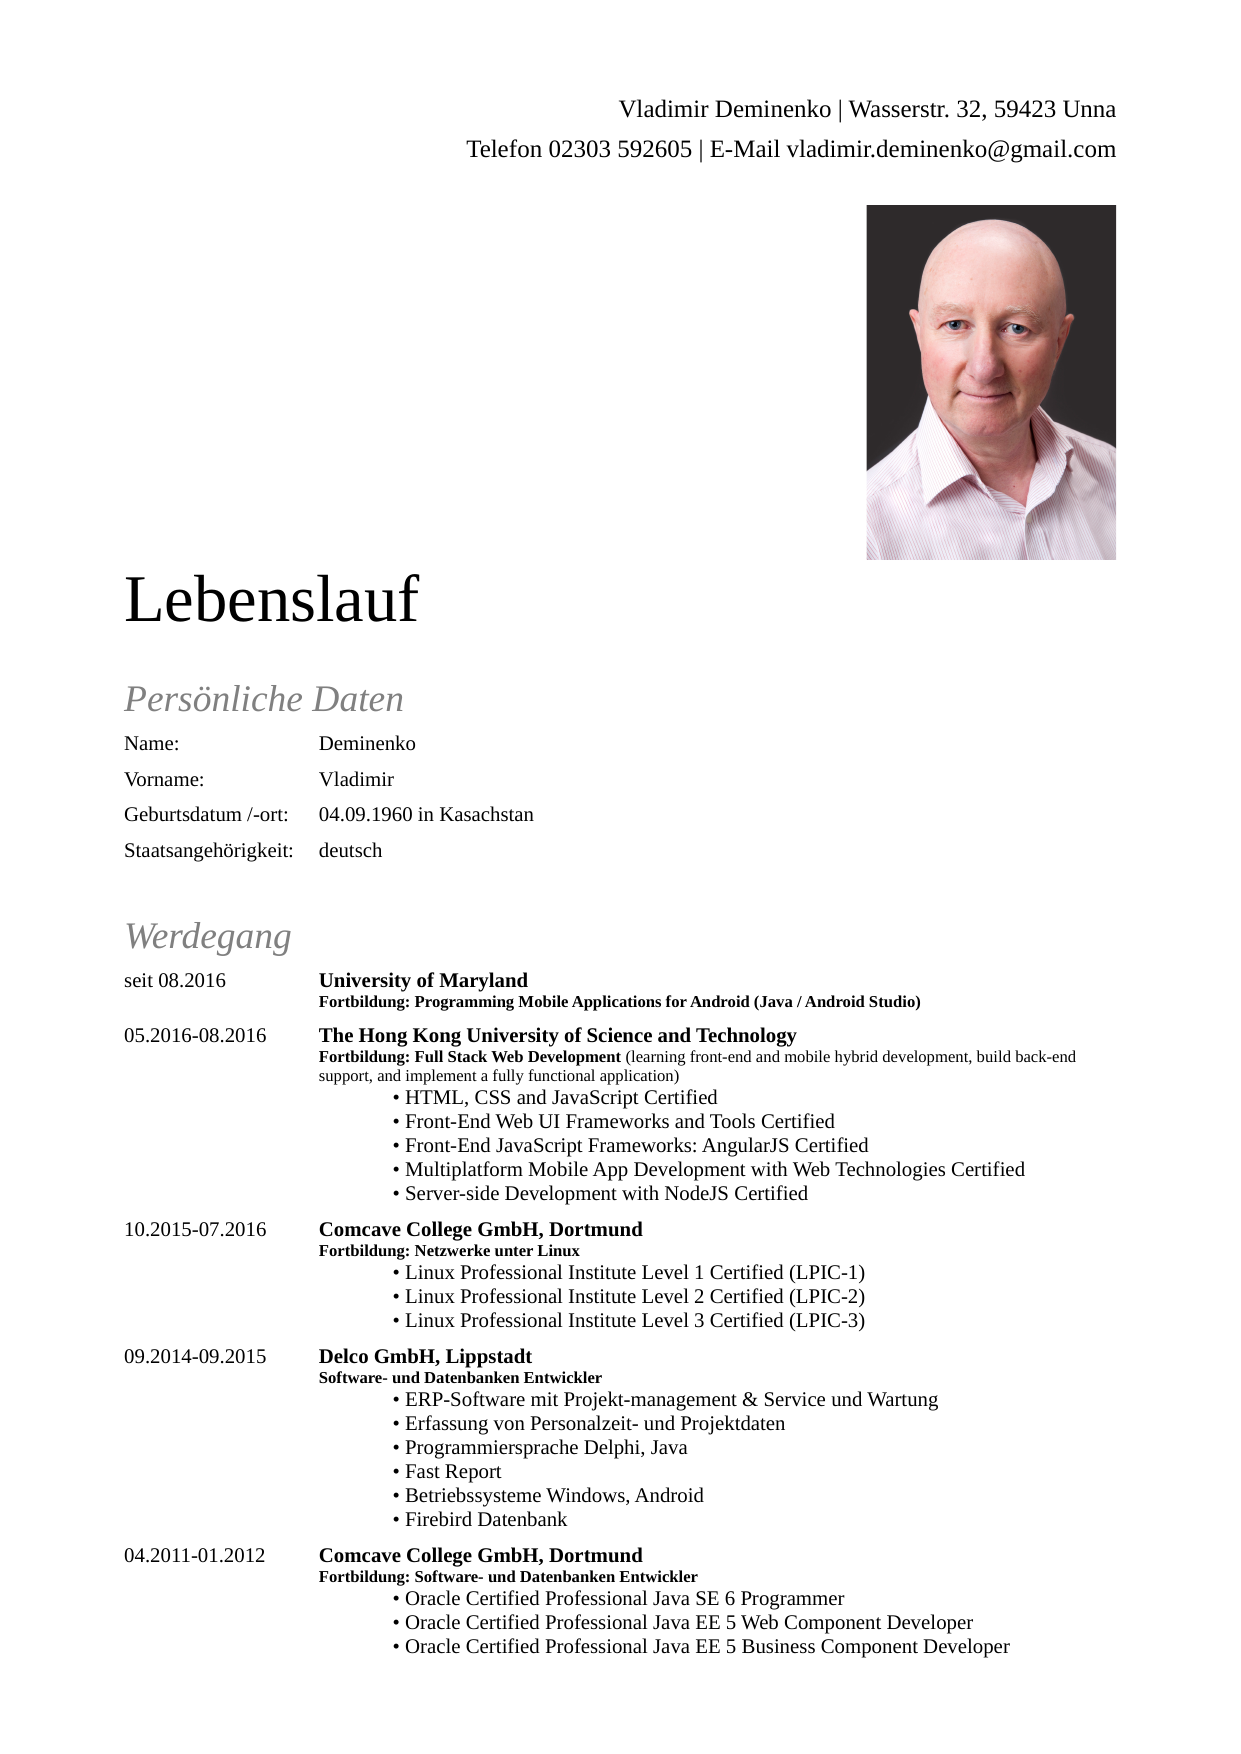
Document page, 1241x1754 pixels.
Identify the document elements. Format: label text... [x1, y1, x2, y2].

table_cell 04.09.1960 in Kasachstan [313, 796, 1122, 832]
table_cell Werdegang [118, 908, 1122, 962]
table_cell Deminenko [313, 725, 1122, 761]
table_cell Vladimir [313, 761, 1122, 796]
table_cell seit 08.2016 [118, 962, 313, 1017]
table_cell Delco GmbH, Lippstadt Software- und Datenbanken Entwickler • ERP-Software mit Projekt-management & Service und Wartung • Erfassung von Personalzeit- und Projektdaten • Programmiersprache Delphi, Java • Fast Report • Betriebssysteme Windows, Android • Firebird Datenbank [313, 1338, 1122, 1537]
table_cell Persönliche Daten [118, 671, 1122, 725]
picture [866, 205, 1117, 560]
table_cell [118, 868, 313, 908]
table_cell 05.2016-08.2016 [118, 1017, 313, 1211]
table_cell [118, 129, 313, 169]
table_cell Name: [118, 725, 313, 761]
table_cell The Hong Kong University of Science and Technology Fortbildung: Full Stack Web Development (learning front-end and mobile hybrid development, build back-end support, and implement a fully functional application) • HTML, CSS and JavaScript Certified • Front-End Web UI Frameworks and Tools Certified • Front-End JavaScript Frameworks: AngularJS Certified • Multiplatform Mobile App Development with Web Technologies Certified • Server-side Development with NodeJS Certified [313, 1017, 1122, 1211]
table_header [118, 89, 313, 129]
table_cell Comcave College GmbH, Dortmund Fortbildung: Netzwerke unter Linux • Linux Professional Institute Level 1 Certified (LPIC-1) • Linux Professional Institute Level 2 Certified (LPIC-2) • Linux Professional Institute Level 3 Certified (LPIC-3) [313, 1211, 1122, 1338]
table_cell University of Maryland Fortbildung: Programming Mobile Applications for Android (Java / Android Studio) [313, 962, 1122, 1017]
table_cell Telefon 02303 592605 | E-Mail vladimir.deminenko@gmail.com [313, 129, 1122, 169]
table_cell [313, 169, 1122, 199]
table_cell [313, 868, 1122, 908]
table_cell 09.2014-09.2015 [118, 1338, 313, 1537]
table_cell Vorname: [118, 761, 313, 796]
table_cell Comcave College GmbH, Dortmund Fortbildung: Software- und Datenbanken Entwickler • Oracle Certified Professional Java SE 6 Programmer • Oracle Certified Professional Java EE 5 Web Component Developer • Oracle Certified Professional Java EE 5 Business Component Developer [313, 1537, 1122, 1664]
table_cell Geburtsdatum /-ort: [118, 796, 313, 832]
table_cell 04.2011-01.2012 [118, 1537, 313, 1664]
table_cell [118, 169, 313, 199]
table_cell Lebenslauf [118, 200, 1122, 671]
table_cell deutsch [313, 832, 1122, 867]
table_header Vladimir Deminenko | Wasserstr. 32, 59423 Unna [313, 89, 1122, 129]
table_cell Staatsangehörigkeit: [118, 832, 313, 867]
table_cell 10.2015-07.2016 [118, 1211, 313, 1338]
